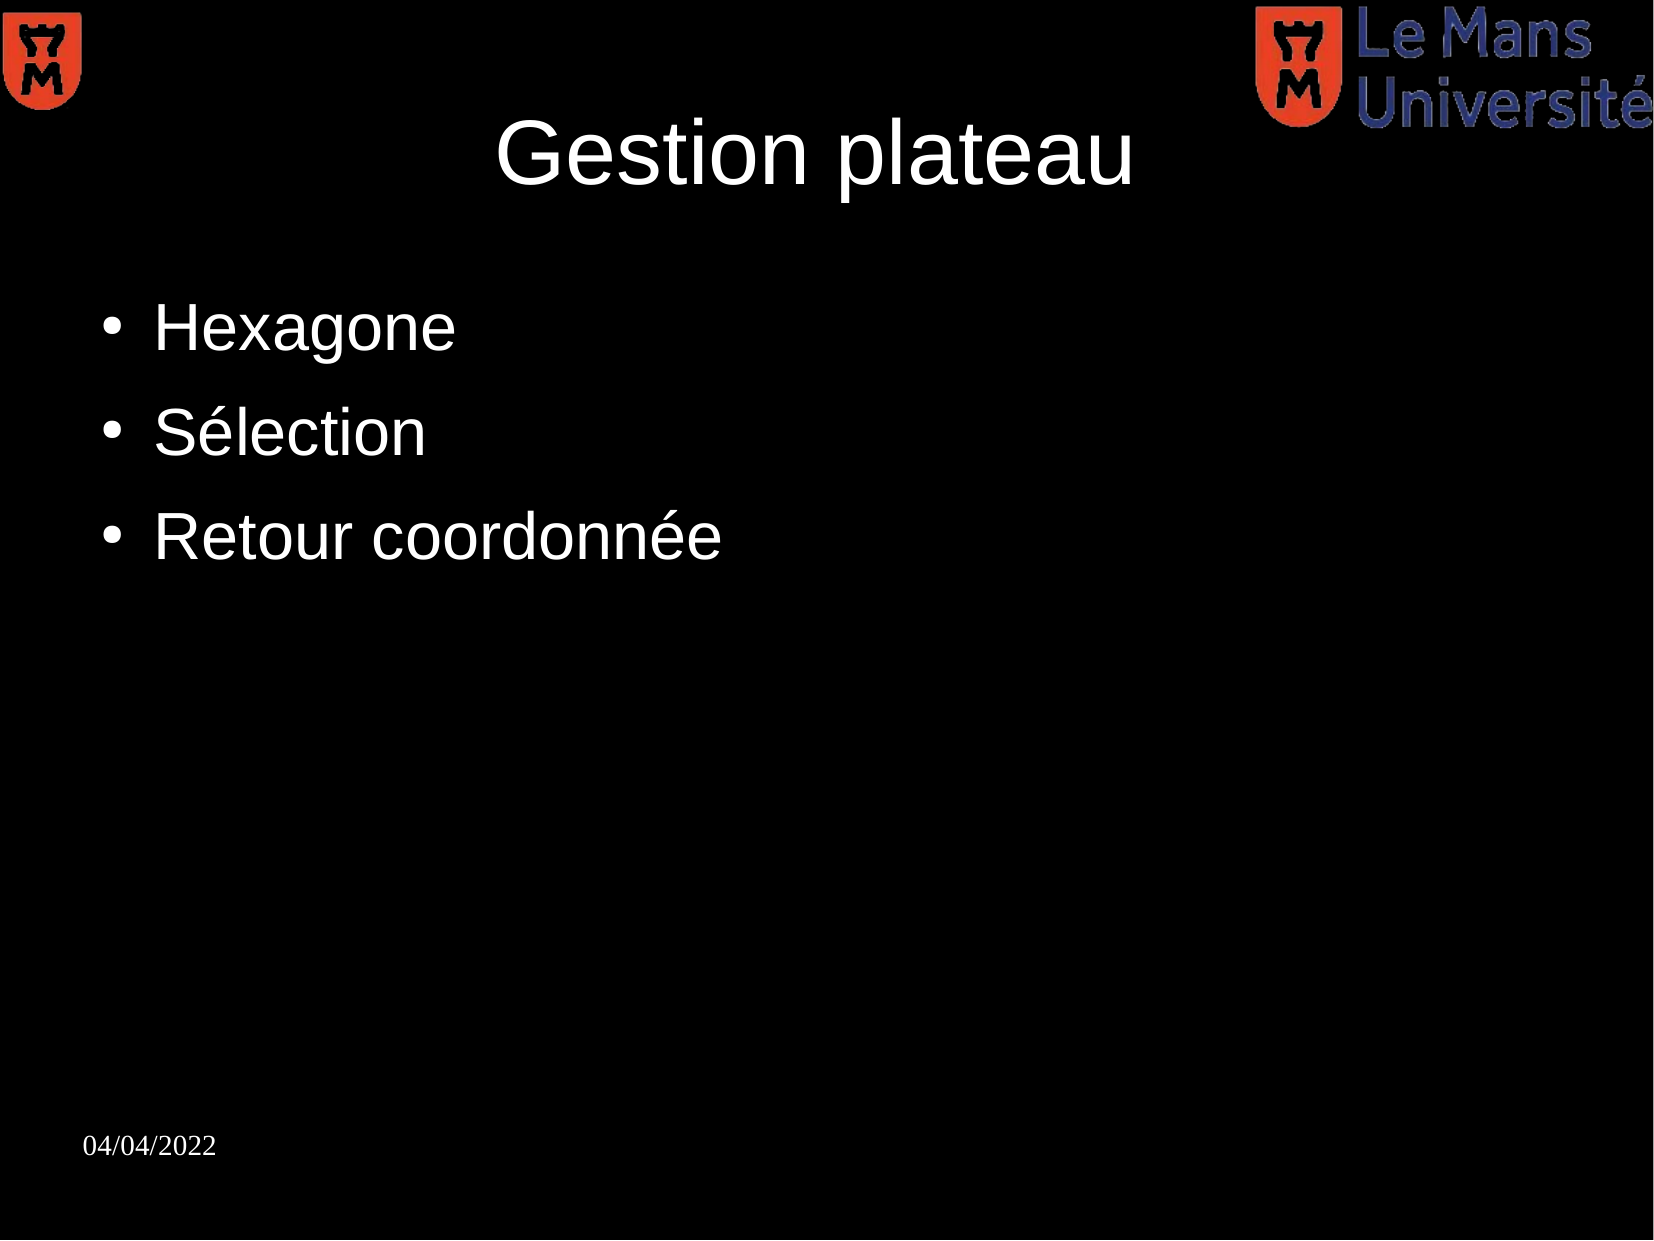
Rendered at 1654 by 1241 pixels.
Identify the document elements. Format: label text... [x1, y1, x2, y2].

list Hexagone Sélection Retour coordonnée [82, 290, 1571, 1109]
picture [1254, 5, 1654, 130]
picture [0, 0, 86, 119]
title Gestion plateau [82, 49, 1571, 257]
